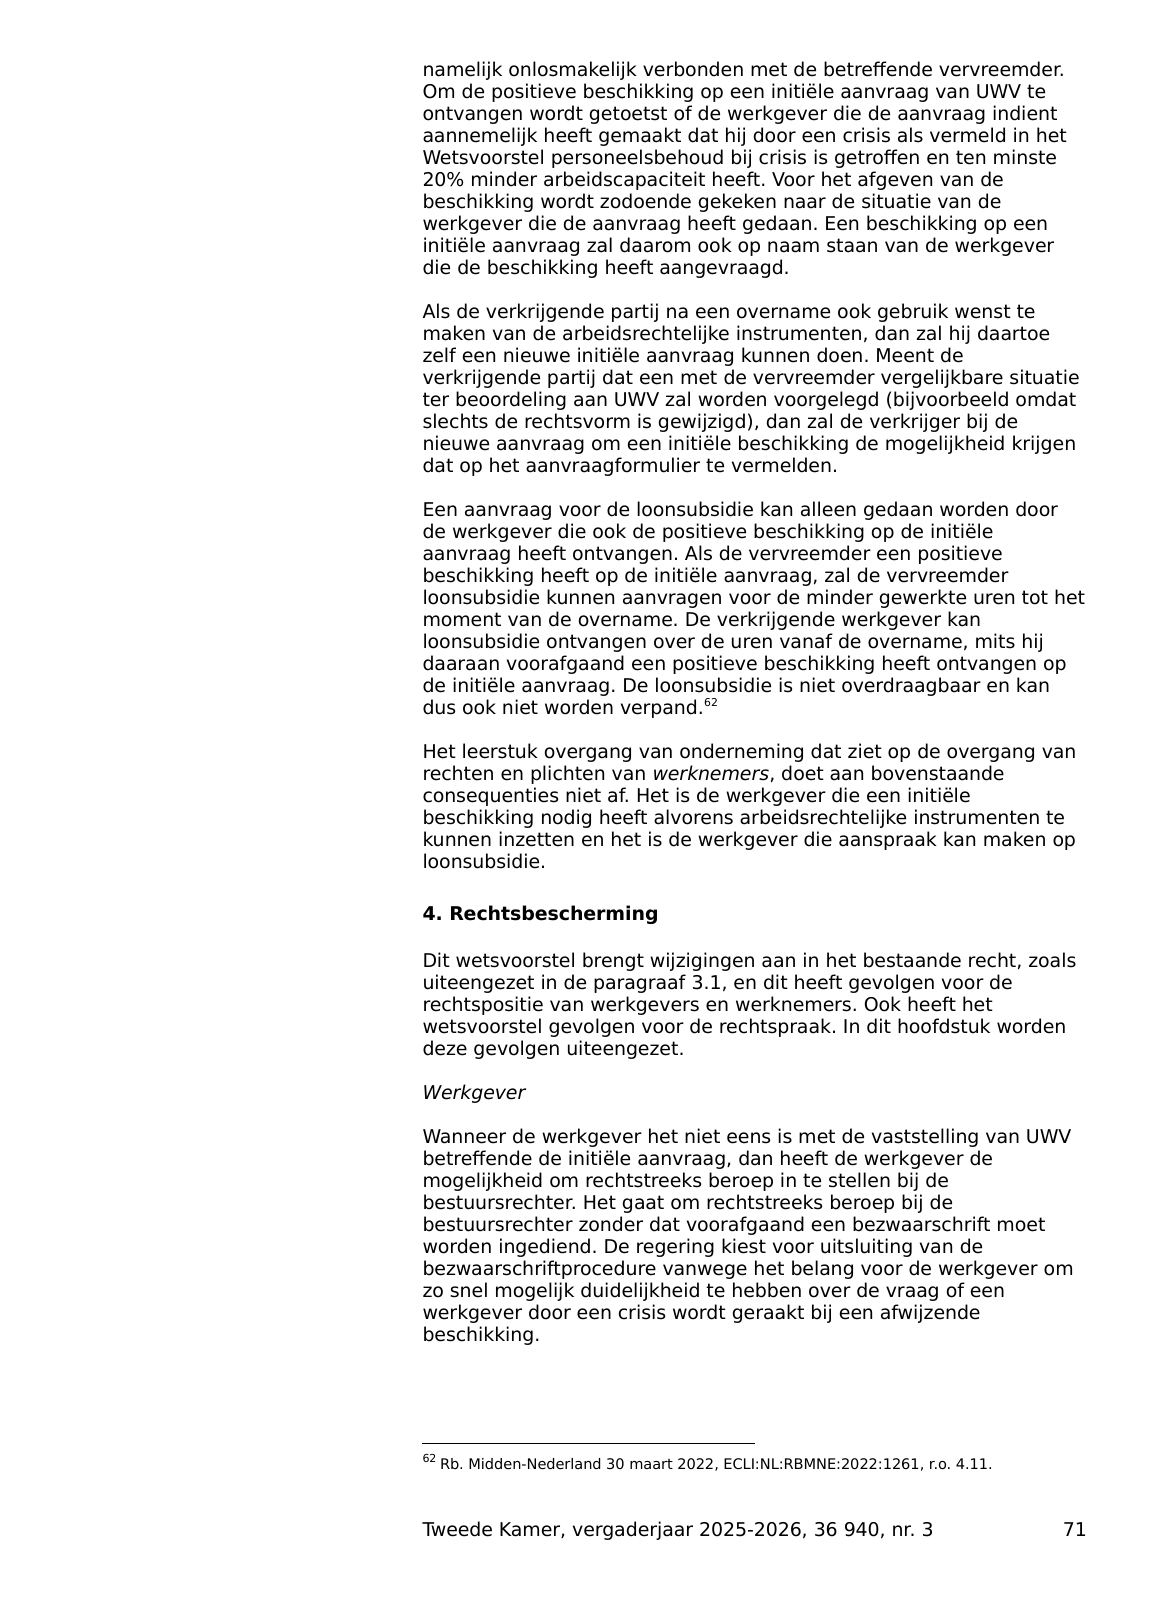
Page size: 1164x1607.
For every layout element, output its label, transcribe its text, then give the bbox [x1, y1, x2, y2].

text Dit wetsvoorstel brengt wijzigingen aan in het bestaande recht, zoals uiteengezet in de paragraaf 3.1, en dit heeft gevolgen voor de rechtspositie van werkgevers en werknemers. Ook heeft het wetsvoorstel gevolgen voor de rechtspraak. In dit hoofdstuk worden deze gevolgen uiteengezet. [422, 950, 1087, 1060]
text Een aanvraag voor de loonsubsidie kan alleen gedaan worden door de werkgever die ook de positieve beschikking op de initiële aanvraag heeft ontvangen. Als de vervreemder een positieve beschikking heeft op de initiële aanvraag, zal de vervreemder loonsubsidie kunnen aanvragen voor de minder gewerkte uren tot het moment van de overname. De verkrijgende werkgever kan loonsubsidie ontvangen over de uren vanaf de overname, mits hij daaraan voorafgaand een positieve beschikking heeft ontvangen op de initiële aanvraag. De loonsubsidie is niet overdraagbaar en kan dus ook niet worden verpand. [422, 499, 1087, 719]
subtitle 4. Rechtsbescherming [422, 903, 1087, 925]
subtitle Werkgever [422, 1082, 1087, 1104]
text Wanneer de werkgever het niet eens is met de vaststelling van UWV betreffende de initiële aanvraag, dan heeft de werkgever de mogelijkheid om rechtstreeks beroep in te stellen bij de bestuursrechter. Het gaat om rechtstreeks beroep bij de bestuursrechter zonder dat voorafgaand een bezwaarschrift moet worden ingediend. De regering kiest voor uitsluiting van de bezwaarschriftprocedure vanwege het belang voor de werkgever om zo snel mogelijk duidelijkheid te hebben over de vraag of een werkgever door een crisis wordt geraakt bij een afwijzende beschikking. [422, 1126, 1087, 1346]
text namelijk onlosmakelijk verbonden met de betreffende vervreemder. Om de positieve beschikking op een initiële aanvraag van UWV te ontvangen wordt getoetst of de werkgever die de aanvraag indient aannemelijk heeft gemaakt dat hij door een crisis als vermeld in het Wetsvoorstel personeelsbehoud bij crisis is getroffen en ten minste 20% minder arbeidscapaciteit heeft. Voor het afgeven van de beschikking wordt zodoende gekeken naar de situatie van de werkgever die de aanvraag heeft gedaan. Een beschikking op een initiële aanvraag zal daarom ook op naam staan van de werkgever die de beschikking heeft aangevraagd. [422, 59, 1087, 279]
text Als de verkrijgende partij na een overname ook gebruik wenst te maken van de arbeidsrechtelijke instrumenten, dan zal hij daartoe zelf een nieuwe initiële aanvraag kunnen doen. Meent de verkrijgende partij dat een met de vervreemder vergelijkbare situatie ter beoordeling aan UWV zal worden voorgelegd (bijvoorbeeld omdat slechts de rechtsvorm is gewijzigd), dan zal de verkrijger bij de nieuwe aanvraag om een initiële beschikking de mogelijkheid krijgen dat op het aanvraagformulier te vermelden. [422, 301, 1087, 477]
text Het leerstuk overgang van onderneming dat ziet op de overgang van rechten en plichten van werknemers, doet aan bovenstaande consequenties niet af. Het is de werkgever die een initiële beschikking nodig heeft alvorens arbeidsrechtelijke instrumenten te kunnen inzetten en het is de werkgever die aanspraak kan maken op loonsubsidie. [422, 741, 1087, 873]
text Rb. Midden-Nederland 30 maart 2022, ECLI:NL:RBMNE:2022:1261, r.o. 4.11. [422, 1452, 1087, 1474]
